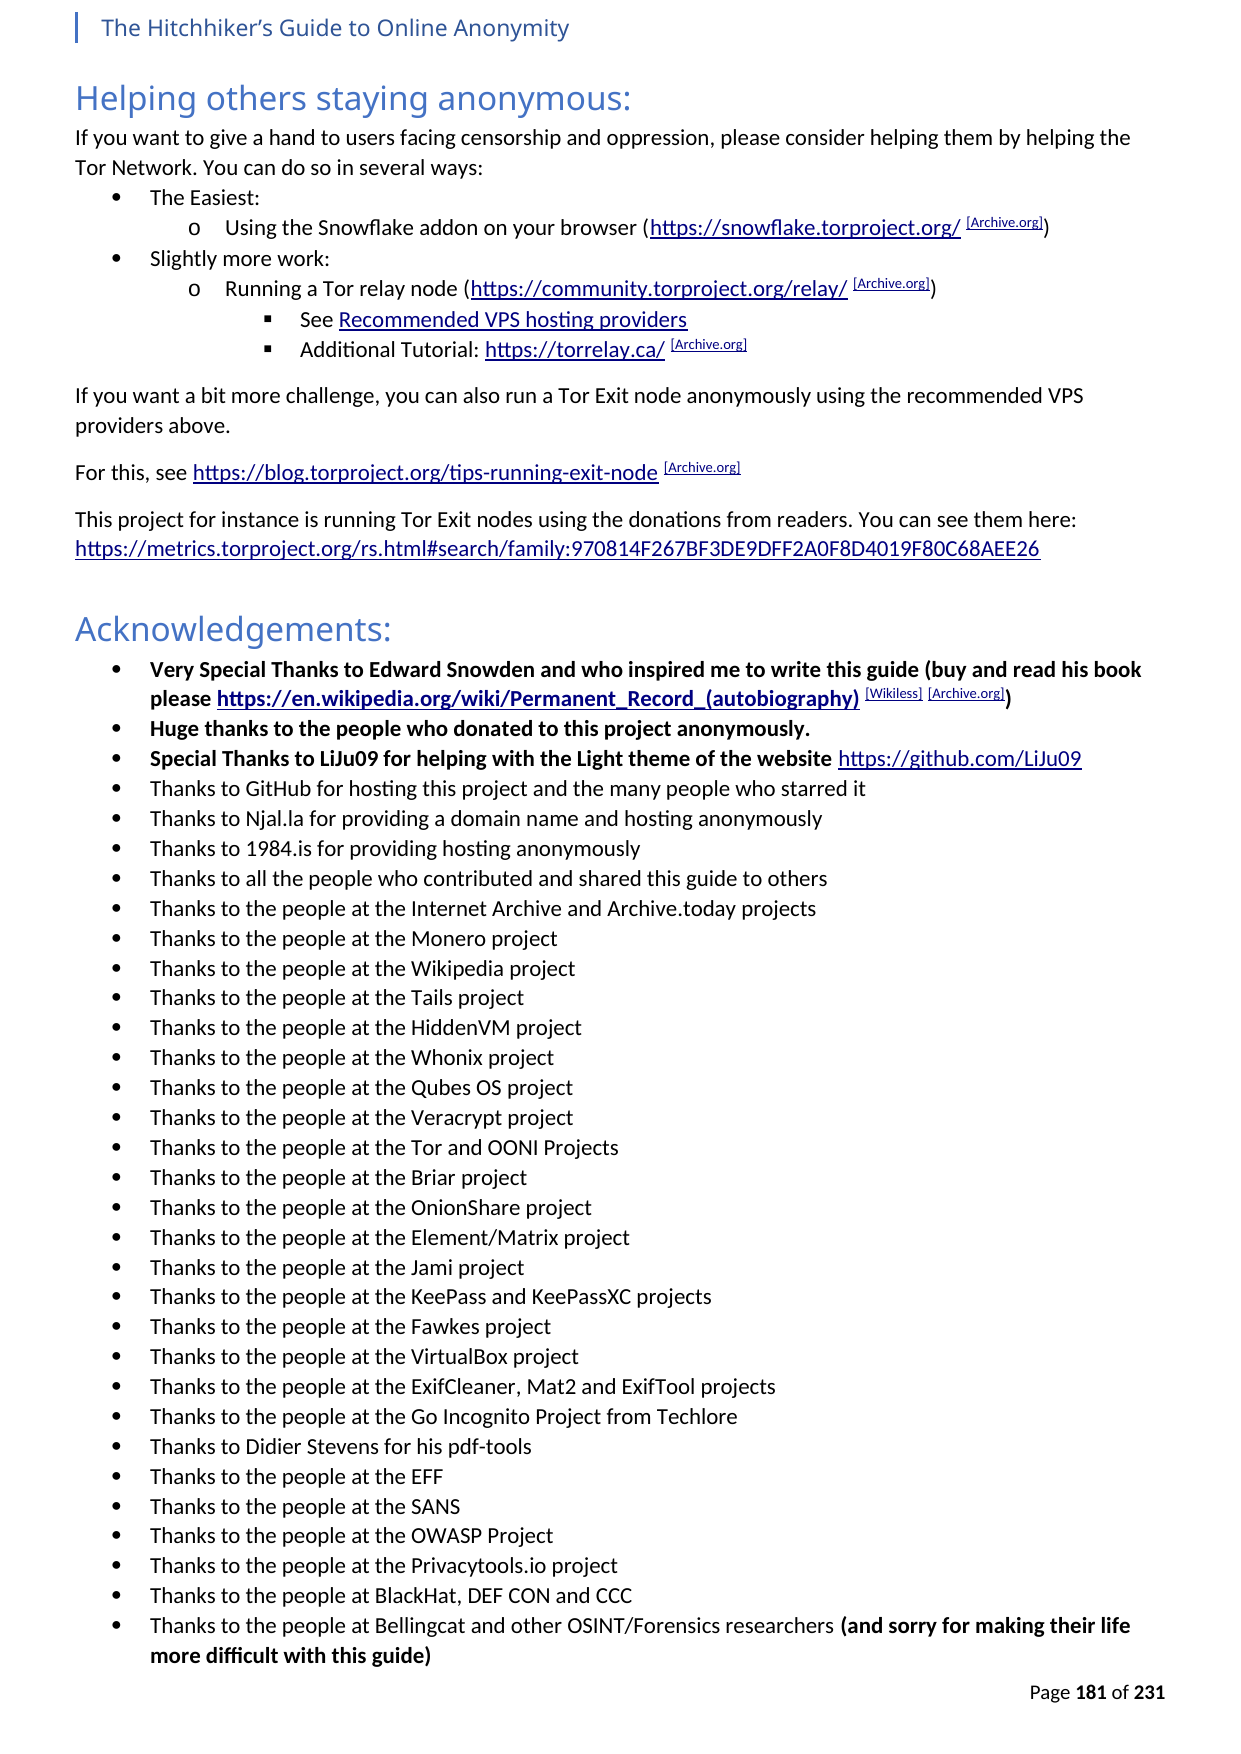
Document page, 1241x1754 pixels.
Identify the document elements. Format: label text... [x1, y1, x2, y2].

list Thanks to the people at the Whonix project [112, 1043, 1165, 1071]
list Thanks to the people at the OnionShare project [112, 1193, 1165, 1221]
list Thanks to GitHub for hosting this project and the many people who starred it [112, 774, 1165, 802]
list Thanks to the people at the VirtualBox project [112, 1342, 1165, 1370]
text For this, see https://blog.torproject.org/tips-running-exit-node [Archive.org] [75, 458, 1165, 486]
list Thanks to the people at the HiddenVM project [112, 1013, 1165, 1041]
list Thanks to the people at the KeePass and KeePassXC projects [112, 1282, 1165, 1311]
list Thanks to the people at the Qubes OS project [112, 1073, 1165, 1101]
subtitle Helping others staying anonymous: [75, 75, 1165, 120]
list Very Special Thanks to Edward Snowden and who inspired me to write this guide (buy and read his book please https://en.wikipedia.org/wiki/Permanent_Record_(autobiography) [Wikiless] [Archive.org]) [112, 655, 1165, 713]
list Thanks to the people at the Internet Archive and Archive.today projects [112, 894, 1165, 922]
text If you want to give a hand to users facing censorship and oppression, please consider helping them by helping the Tor Network. You can do so in several ways: [75, 123, 1165, 181]
list Thanks to the people at the Fawkes project [112, 1312, 1165, 1340]
text If you want a bit more challenge, you can also run a Tor Exit node anonymously using the recommended VPS providers above. [75, 382, 1165, 439]
list Thanks to the people at the Tor and OONI Projects [112, 1133, 1165, 1161]
list See Recommended VPS hosting providers [262, 305, 1165, 333]
list Thanks to the people at the Jami project [112, 1253, 1165, 1281]
list Slightly more work: [112, 244, 1165, 272]
list Thanks to Didier Stevens for his pdf-tools [112, 1432, 1165, 1460]
list Huge thanks to the people who donated to this project anonymously. [112, 714, 1165, 742]
list Thanks to the people at the Briar project [112, 1163, 1165, 1191]
list Thanks to the people at the EFF [112, 1462, 1165, 1490]
list Thanks to the people at the Veracrypt project [112, 1103, 1165, 1131]
list Running a Tor relay node (https://community.torproject.org/relay/ [Archive.org]) [187, 274, 1165, 303]
list Using the Snowflake addon on your browser (https://snowflake.torproject.org/ [Archive.org]) [187, 213, 1165, 242]
list Thanks to the people at the OWASP Project [112, 1522, 1165, 1550]
subtitle Acknowledgements: [75, 606, 1165, 652]
list Thanks to the people at the Go Incognito Project from Techlore [112, 1402, 1165, 1430]
list Thanks to the people at the SANS [112, 1492, 1165, 1520]
list Thanks to the people at the Monero project [112, 924, 1165, 952]
list Thanks to the people at the Element/Matrix project [112, 1223, 1165, 1251]
list Thanks to the people at the ExifCleaner, Mat2 and ExifTool projects [112, 1372, 1165, 1400]
list Thanks to the people at the Tails project [112, 983, 1165, 1012]
list Thanks to the people at Bellingcat and other OSINT/Forensics researchers (and sorry for making their life more difficult with this guide) [112, 1611, 1165, 1669]
text This project for instance is running Tor Exit nodes using the donations from readers. You can see them here: https://metrics.torproject.org/rs.html#search/family:970814F267BF3DE9DFF2A0F8D4019F80C68AEE26 [75, 505, 1165, 563]
list Thanks to the people at the Wikipedia project [112, 954, 1165, 982]
list Additional Tutorial: https://torrelay.ca/ [Archive.org] [262, 335, 1165, 363]
list Thanks to the people at BlackHat, DEF CON and CCC [112, 1581, 1165, 1609]
list Thanks to all the people who contributed and shared this guide to others [112, 864, 1165, 892]
list The Easiest: [112, 183, 1165, 211]
list Thanks to 1984.is for providing hosting anonymously [112, 834, 1165, 862]
list Thanks to the people at the Privacytools.io project [112, 1552, 1165, 1579]
list Thanks to Njal.la for providing a domain name and hosting anonymously [112, 804, 1165, 832]
list Special Thanks to LiJu09 for helping with the Light theme of the website https://github.com/LiJu09 [112, 744, 1165, 772]
